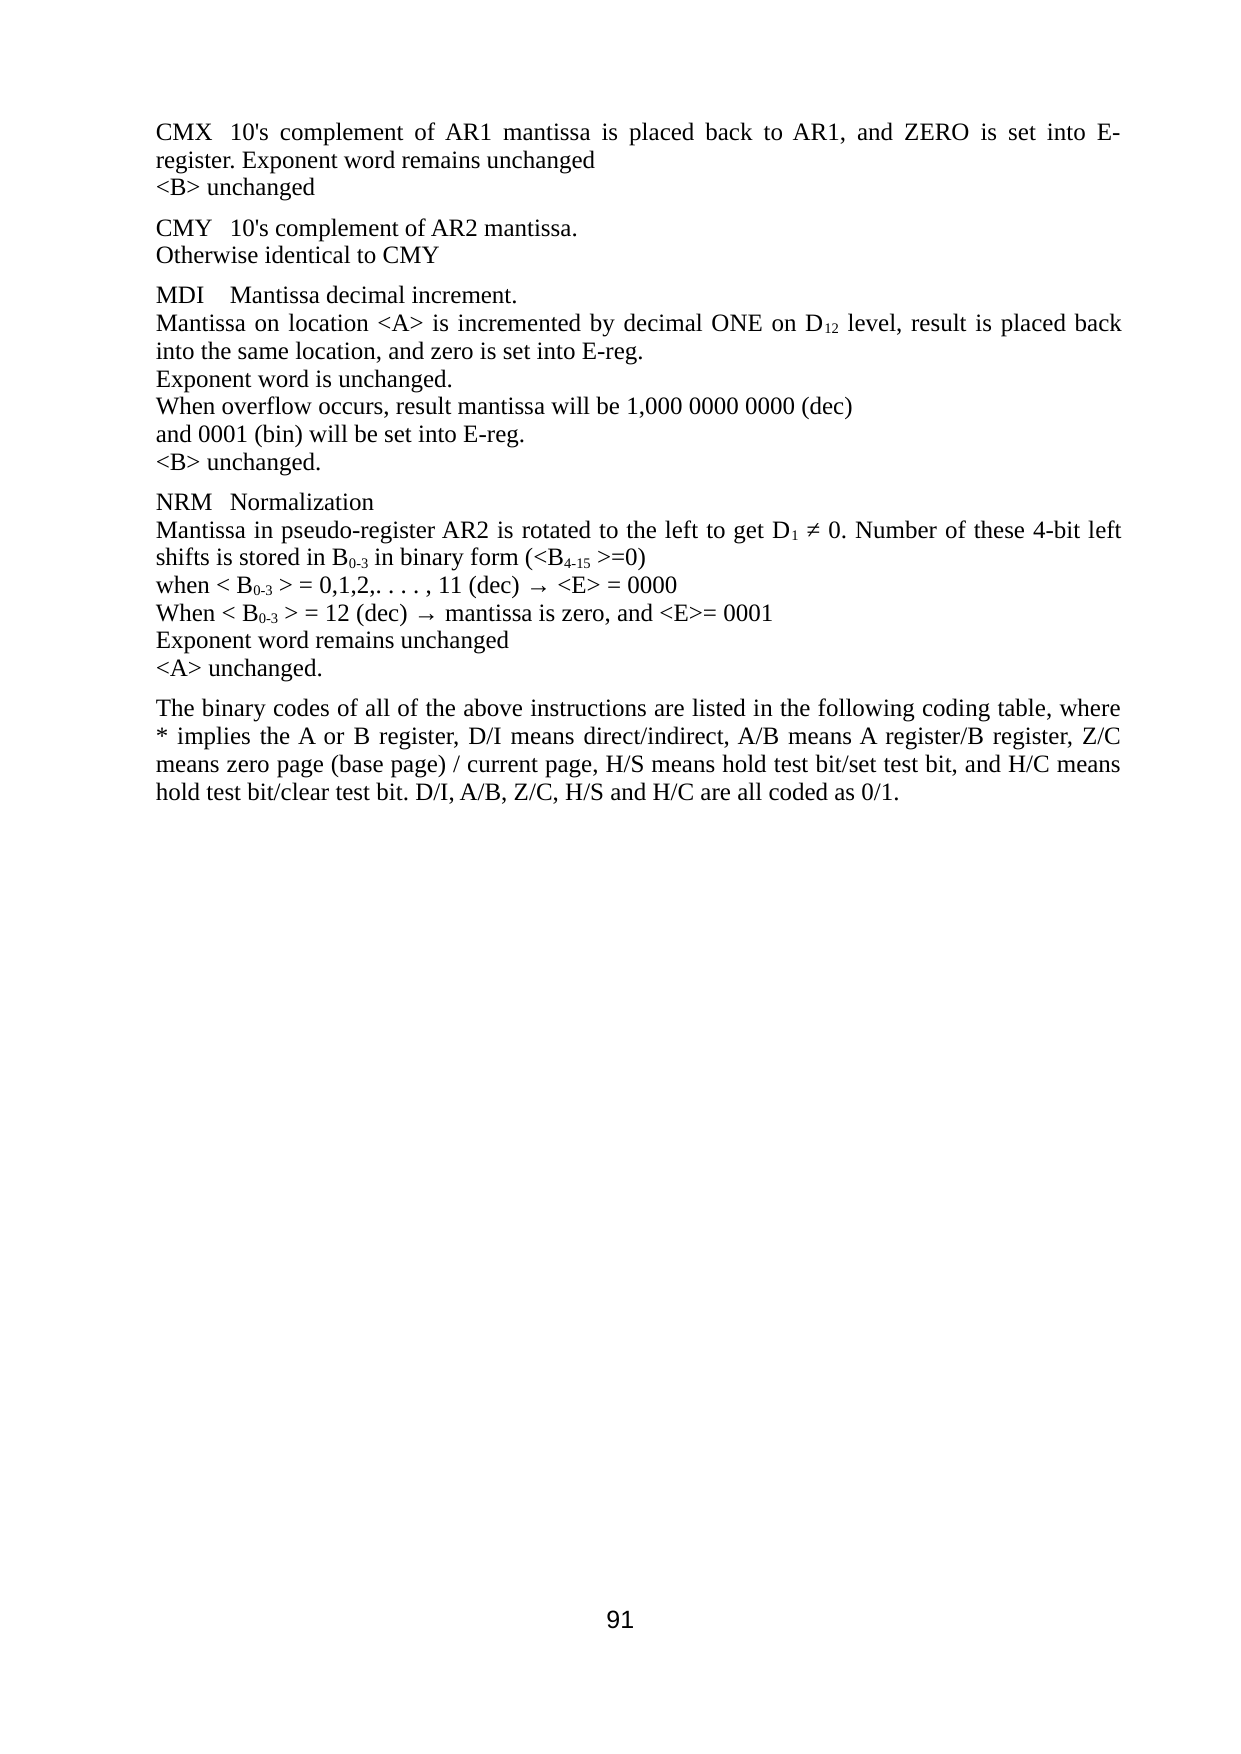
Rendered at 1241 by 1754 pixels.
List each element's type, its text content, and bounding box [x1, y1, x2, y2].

text when < B0-3 > = 0,1,2,. . . . , 11 (dec) → <E> = 0000 [156, 571, 1122, 599]
text CMY 10's complement of AR2 mantissa. [156, 214, 1122, 241]
text MDI Mantissa decimal increment. [156, 282, 1122, 309]
text NRM Normalization [156, 488, 1122, 516]
text The binary codes of all of the above instructions are listed in the following coding table, where * implies the A or B register, D/I means direct/indirect, A/B means A register/B register, Z/C means zero page (base page) / current page, H/S means hold test bit/set test bit, and H/C means hold test bit/clear test bit. D/I, A/B, Z/C, H/S and H/C are all coded as 0/1. [156, 694, 1122, 805]
text <A> unchanged. [156, 654, 1122, 682]
text Exponent word remains unchanged [156, 627, 1122, 654]
text Mantissa on location <A> is incremented by decimal ONE on D12 level, result is placed back into the same location, and zero is set into E-reg. [156, 309, 1122, 365]
text <B> unchanged [156, 173, 1122, 201]
text and 0001 (bin) will be set into E-reg. [156, 420, 1122, 448]
text CMX 10's complement of AR1 mantissa is placed back to AR1, and ZERO is set into E-register. Exponent word remains unchanged [156, 118, 1122, 173]
text Otherwise identical to CMY [156, 241, 1122, 269]
text When < B0-3 > = 12 (dec) → mantissa is zero, and <E>= 0001 [156, 599, 1122, 627]
text Exponent word is unchanged. [156, 365, 1122, 392]
text Mantissa in pseudo-register AR2 is rotated to the left to get D1 ≠ 0. Number of these 4-bit left shifts is stored in B0-3 in binary form (<B4-15 >=0) [156, 516, 1122, 571]
text <B> unchanged. [156, 448, 1122, 476]
text When overflow occurs, result mantissa will be 1,000 0000 0000 (dec) [156, 392, 1122, 420]
